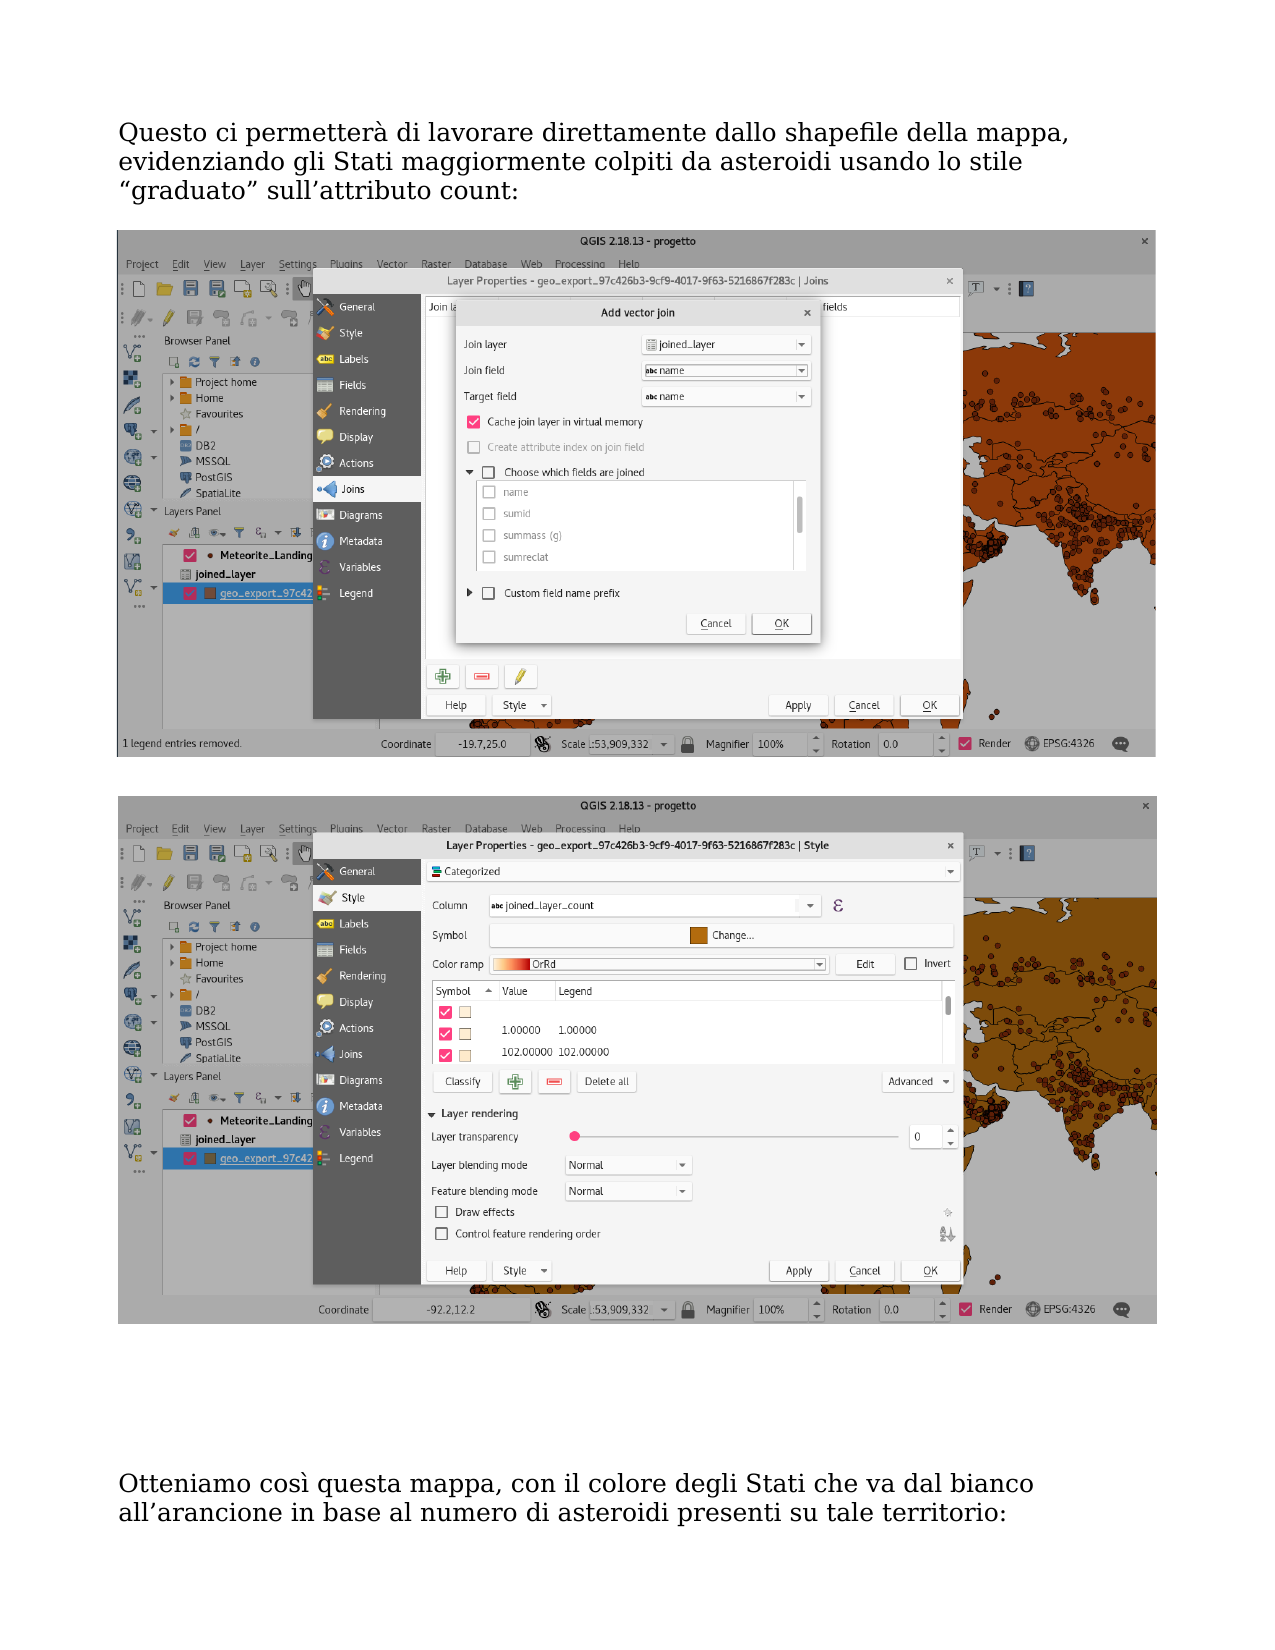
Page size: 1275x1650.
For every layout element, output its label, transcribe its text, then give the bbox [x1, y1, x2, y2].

picture [118, 796, 1157, 1324]
text Questo ci permetterà di lavorare direttamente dallo shapefile della mappa, evidenziando gli Stati maggiormente colpiti da asteroidi usando lo stile “graduato” sull’attributo count: [118, 118, 1157, 206]
picture [116, 230, 1156, 757]
text Otteniamo così questa mappa, con il colore degli Stati che va dal bianco all’arancione in base al numero di asteroidi presenti su tale territorio: [118, 1469, 1157, 1527]
